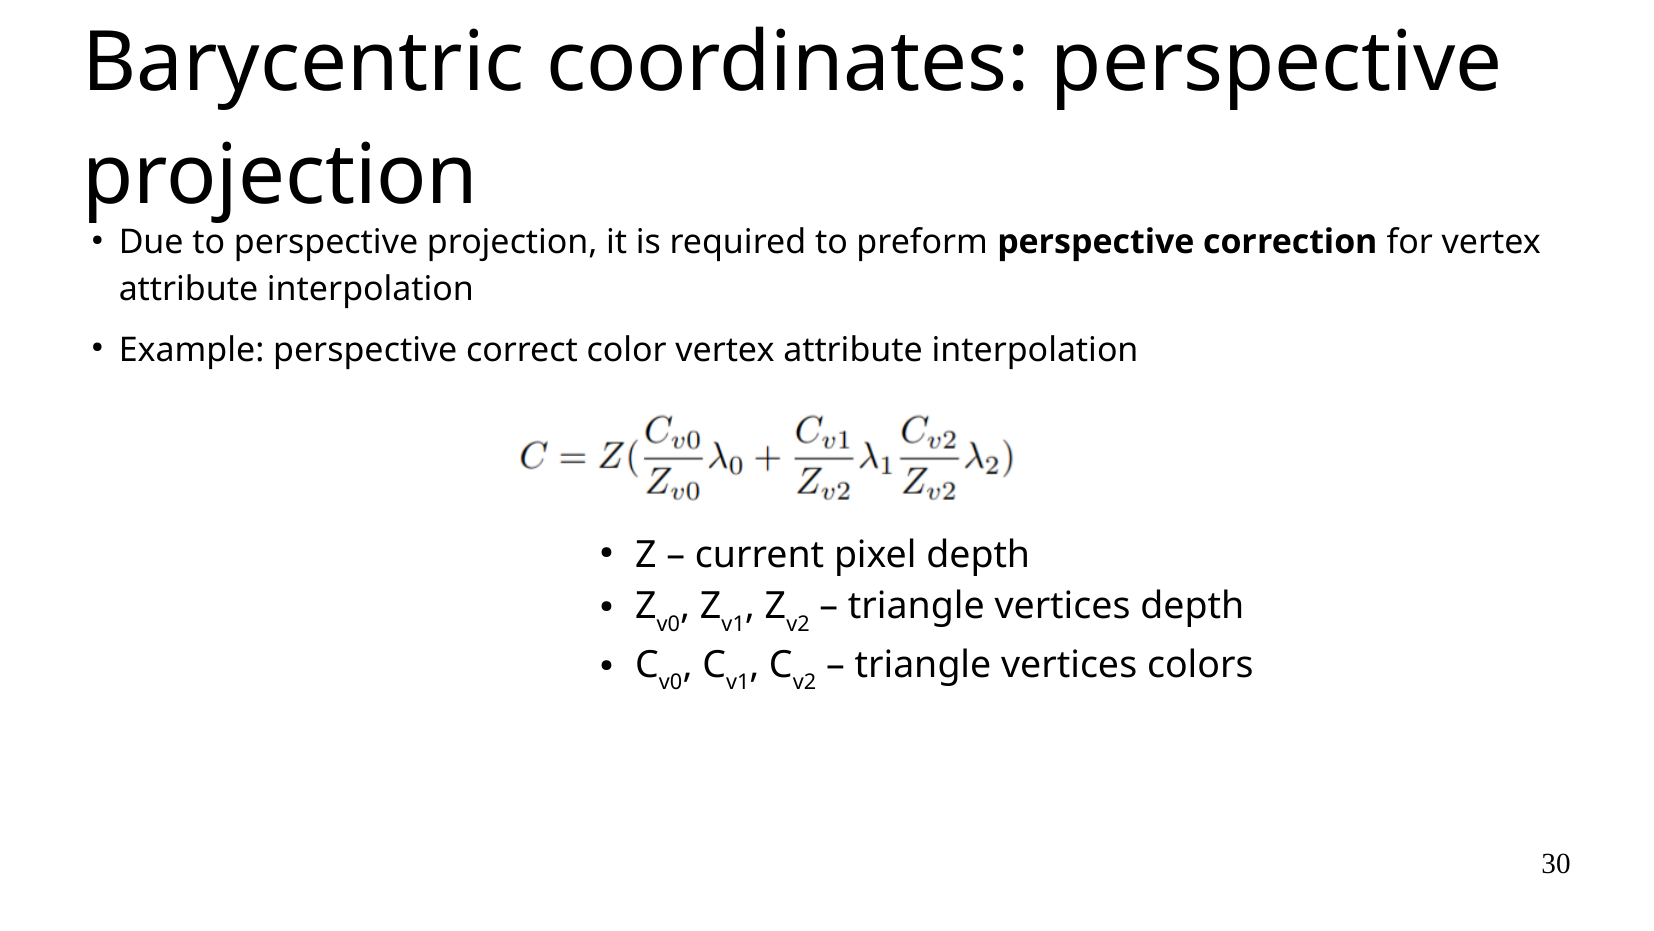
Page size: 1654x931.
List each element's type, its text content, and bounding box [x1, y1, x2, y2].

picture [495, 389, 1051, 529]
list Due to perspective projection, it is required to preform perspective correction for vertex attribute interpolation Example: perspective correct color vertex attribute interpolation [82, 217, 1571, 376]
title Barycentric coordinates: perspective projection [82, 37, 1571, 193]
text_box Z – current pixel depth Zv0, Zv1, Zv2 – triangle vertices depth Cv0, Cv1, Cv2 – triangle vertices colors [585, 520, 1291, 796]
